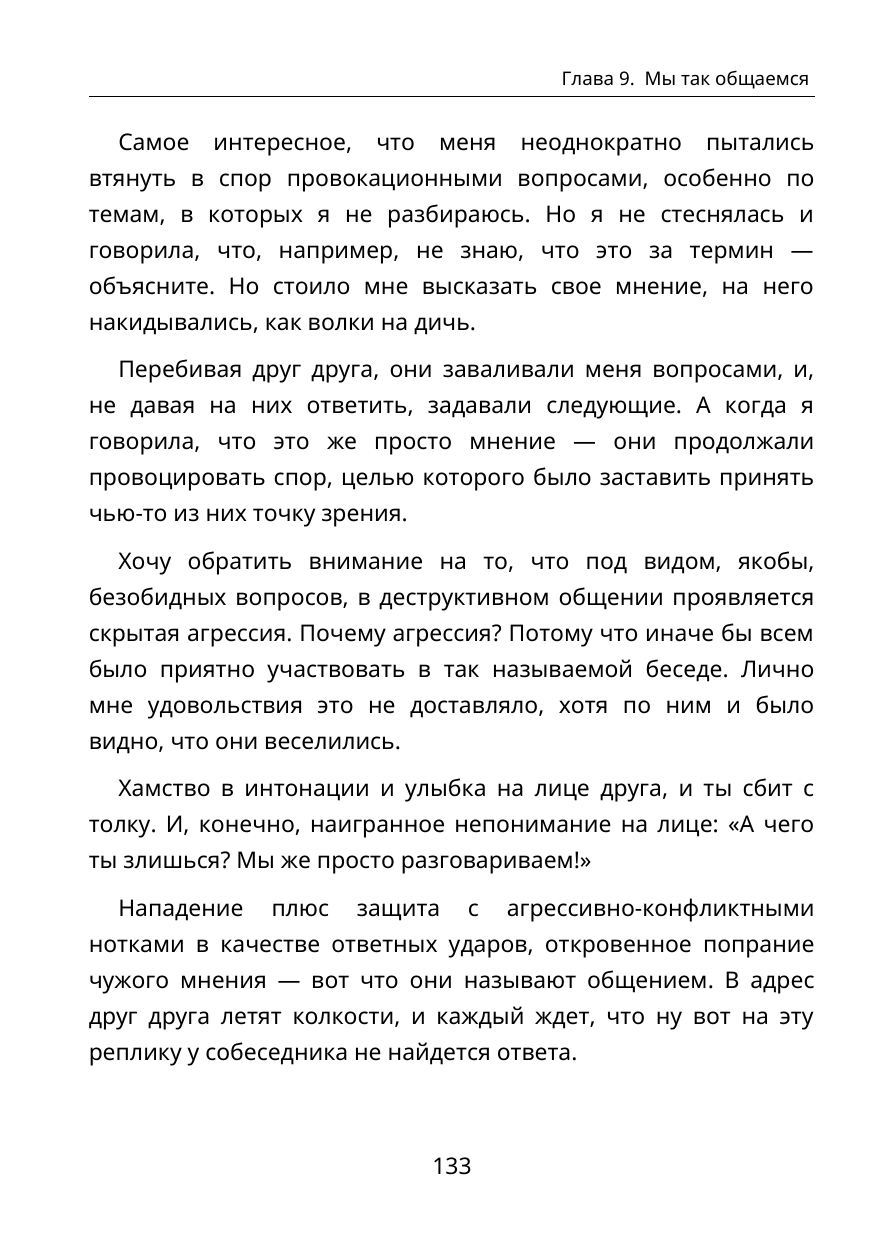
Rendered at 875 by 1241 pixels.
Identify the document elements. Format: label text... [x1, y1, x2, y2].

text Нападение плюс защита с агрессивно-конфликтными нотками в качестве ответных ударов, откровенное попрание чужого мнения — вот что они называют общением. В адрес друг друга летят колкости, и каждый ждет, что ну вот на эту реплику у собеседника не найдется ответа. [88, 892, 815, 1067]
text Хамство в интонации и улыбка на лице друга, и ты сбит с толку. И, конечно, наигранное непонимание на лице: «А чего ты злишься? Мы же просто разговариваем!» [88, 772, 815, 875]
text Хочу обратить внимание на то, что под видом, якобы, безобидных вопросов, в деструктивном общении проявляется скрытая агрессия. Почему агрессия? Потому что иначе бы всем было приятно участвовать в так называемой беседе. Лично мне удовольствия это не доставляло, хотя по ним и было видно, что они веселились. [88, 545, 815, 756]
text Перебивая друг друга, они заваливали меня вопросами, и, не давая на них ответить, задавали следующие. А когда я говорила, что это же просто мнение — они продолжали провоцировать спор, целью которого было заставить принять чью-то из них точку зрения. [88, 353, 815, 528]
text Самое интересное, что меня неоднократно пытались втянуть в спор провокационными вопросами, особенно по темам, в которых я не разбираюсь. Но я не стеснялась и говорила, что, например, не знаю, что это за термин — объясните. Но стоило мне высказать свое мнение, на него накидывались, как волки на дичь. [88, 126, 815, 337]
